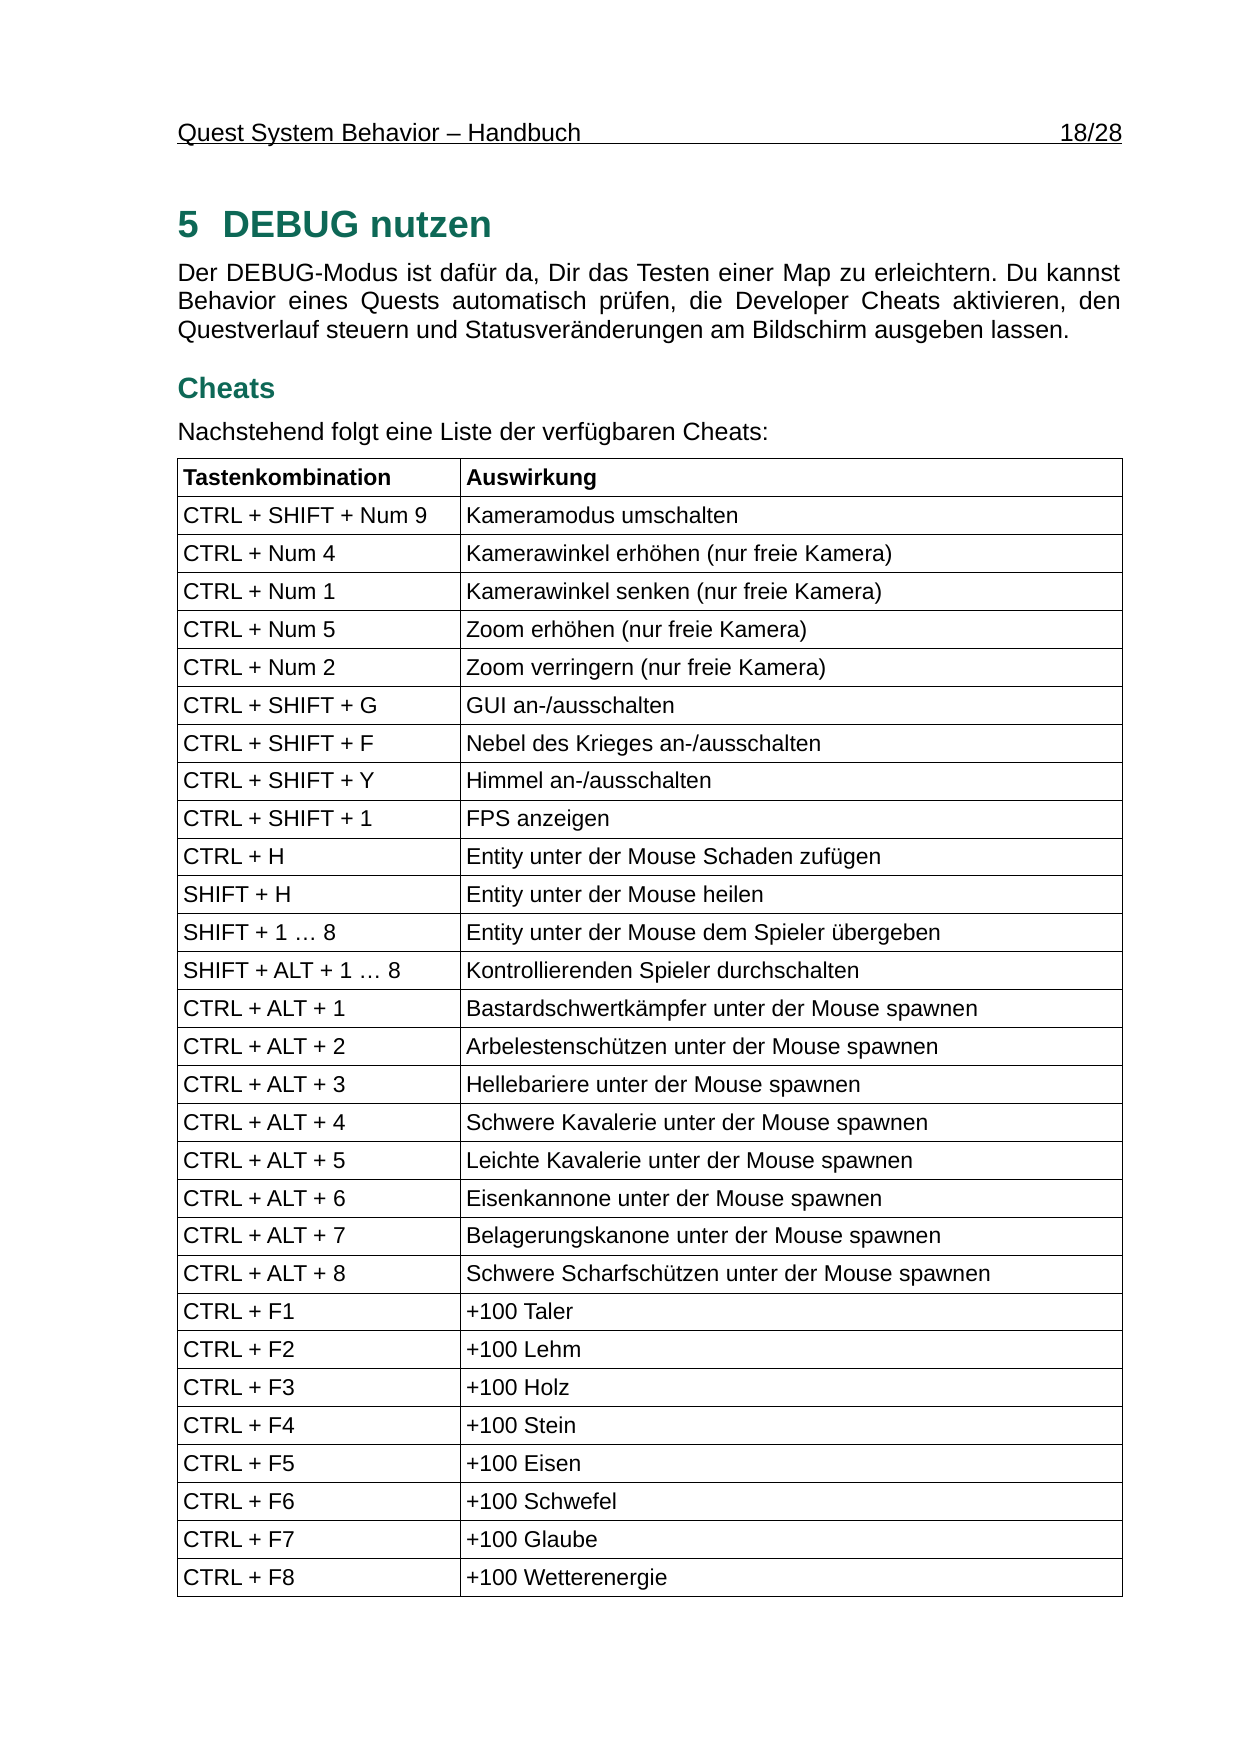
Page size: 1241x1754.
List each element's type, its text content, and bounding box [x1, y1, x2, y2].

table_cell Nebel des Krieges an-/ausschalten [461, 725, 1122, 762]
table_cell FPS anzeigen [461, 801, 1122, 837]
table_cell Belagerungskanone unter der Mouse spawnen [461, 1218, 1122, 1254]
table_cell Himmel an-/ausschalten [461, 763, 1122, 799]
table_header Auswirkung [461, 459, 1122, 496]
table_cell Kontrollierenden Spieler durchschalten [461, 952, 1122, 989]
table_cell CTRL + F4 [178, 1407, 460, 1444]
table_cell Entity unter der Mouse heilen [461, 876, 1122, 913]
table_cell CTRL + F6 [178, 1483, 460, 1520]
table_cell CTRL + ALT + 8 [178, 1256, 460, 1292]
table_cell CTRL + SHIFT + F [178, 725, 460, 762]
table_cell Zoom verringern (nur freie Kamera) [461, 649, 1122, 686]
table_cell Bastardschwertkämpfer unter der Mouse spawnen [461, 990, 1122, 1027]
table_cell +100 Wetterenergie [461, 1559, 1122, 1596]
table_cell Entity unter der Mouse dem Spieler übergeben [461, 914, 1122, 951]
table_cell SHIFT + ALT + 1 … 8 [178, 952, 460, 989]
table_cell Kamerawinkel senken (nur freie Kamera) [461, 573, 1122, 610]
table_cell CTRL + ALT + 7 [178, 1218, 460, 1254]
table_cell Kameramodus umschalten [461, 497, 1122, 534]
table_cell Entity unter der Mouse Schaden zufügen [461, 839, 1122, 875]
table_cell +100 Lehm [461, 1331, 1122, 1368]
table_cell CTRL + SHIFT + Num 9 [178, 497, 460, 534]
table_cell CTRL + F3 [178, 1369, 460, 1406]
table_cell GUI an-/ausschalten [461, 687, 1122, 724]
table_cell SHIFT + 1 … 8 [178, 914, 460, 951]
table_cell CTRL + F8 [178, 1559, 460, 1596]
table_cell CTRL + Num 2 [178, 649, 460, 686]
table_cell CTRL + ALT + 5 [178, 1142, 460, 1179]
table_cell CTRL + ALT + 2 [178, 1028, 460, 1065]
table_cell CTRL + ALT + 6 [178, 1180, 460, 1217]
table_cell +100 Holz [461, 1369, 1122, 1406]
table_header Tastenkombination [178, 459, 460, 496]
table_cell CTRL + F2 [178, 1331, 460, 1368]
table_cell CTRL + Num 1 [178, 573, 460, 610]
table_cell +100 Taler [461, 1294, 1122, 1330]
table_cell +100 Eisen [461, 1445, 1122, 1482]
table_cell CTRL + F1 [178, 1294, 460, 1330]
table_cell SHIFT + H [178, 876, 460, 913]
table_cell CTRL + SHIFT + Y [178, 763, 460, 799]
table_cell Eisenkannone unter der Mouse spawnen [461, 1180, 1122, 1217]
text Nachstehend folgt eine Liste der verfügbaren Cheats: [177, 417, 1122, 446]
table_cell CTRL + F7 [178, 1521, 460, 1558]
subtitle DEBUG nutzen [177, 201, 1122, 245]
table_cell Zoom erhöhen (nur freie Kamera) [461, 611, 1122, 648]
table_cell CTRL + Num 4 [178, 535, 460, 572]
table_cell +100 Schwefel [461, 1483, 1122, 1520]
table_cell CTRL + F5 [178, 1445, 460, 1482]
table_cell +100 Stein [461, 1407, 1122, 1444]
table_cell Leichte Kavalerie unter der Mouse spawnen [461, 1142, 1122, 1179]
table_cell CTRL + ALT + 1 [178, 990, 460, 1027]
table_cell CTRL + SHIFT + G [178, 687, 460, 724]
table_cell Schwere Kavalerie unter der Mouse spawnen [461, 1104, 1122, 1141]
table_cell CTRL + Num 5 [178, 611, 460, 648]
table_cell CTRL + H [178, 839, 460, 875]
table_cell Kamerawinkel erhöhen (nur freie Kamera) [461, 535, 1122, 572]
table_cell Hellebariere unter der Mouse spawnen [461, 1066, 1122, 1103]
text Der DEBUG-Modus ist dafür da, Dir das Testen einer Map zu erleichtern. Du kannst Behavior eines Quests automatisch prüfen, die Developer Cheats aktivieren, den Questverlauf steuern und Statusveränderungen am Bildschirm ausgeben lassen. [177, 257, 1122, 344]
table_cell CTRL + ALT + 3 [178, 1066, 460, 1103]
table_cell Schwere Scharfschützen unter der Mouse spawnen [461, 1256, 1122, 1292]
table_cell Arbelestenschützen unter der Mouse spawnen [461, 1028, 1122, 1065]
table_cell +100 Glaube [461, 1521, 1122, 1558]
table_cell CTRL + ALT + 4 [178, 1104, 460, 1141]
table_cell CTRL + SHIFT + 1 [178, 801, 460, 837]
subtitle Cheats [177, 371, 1122, 404]
